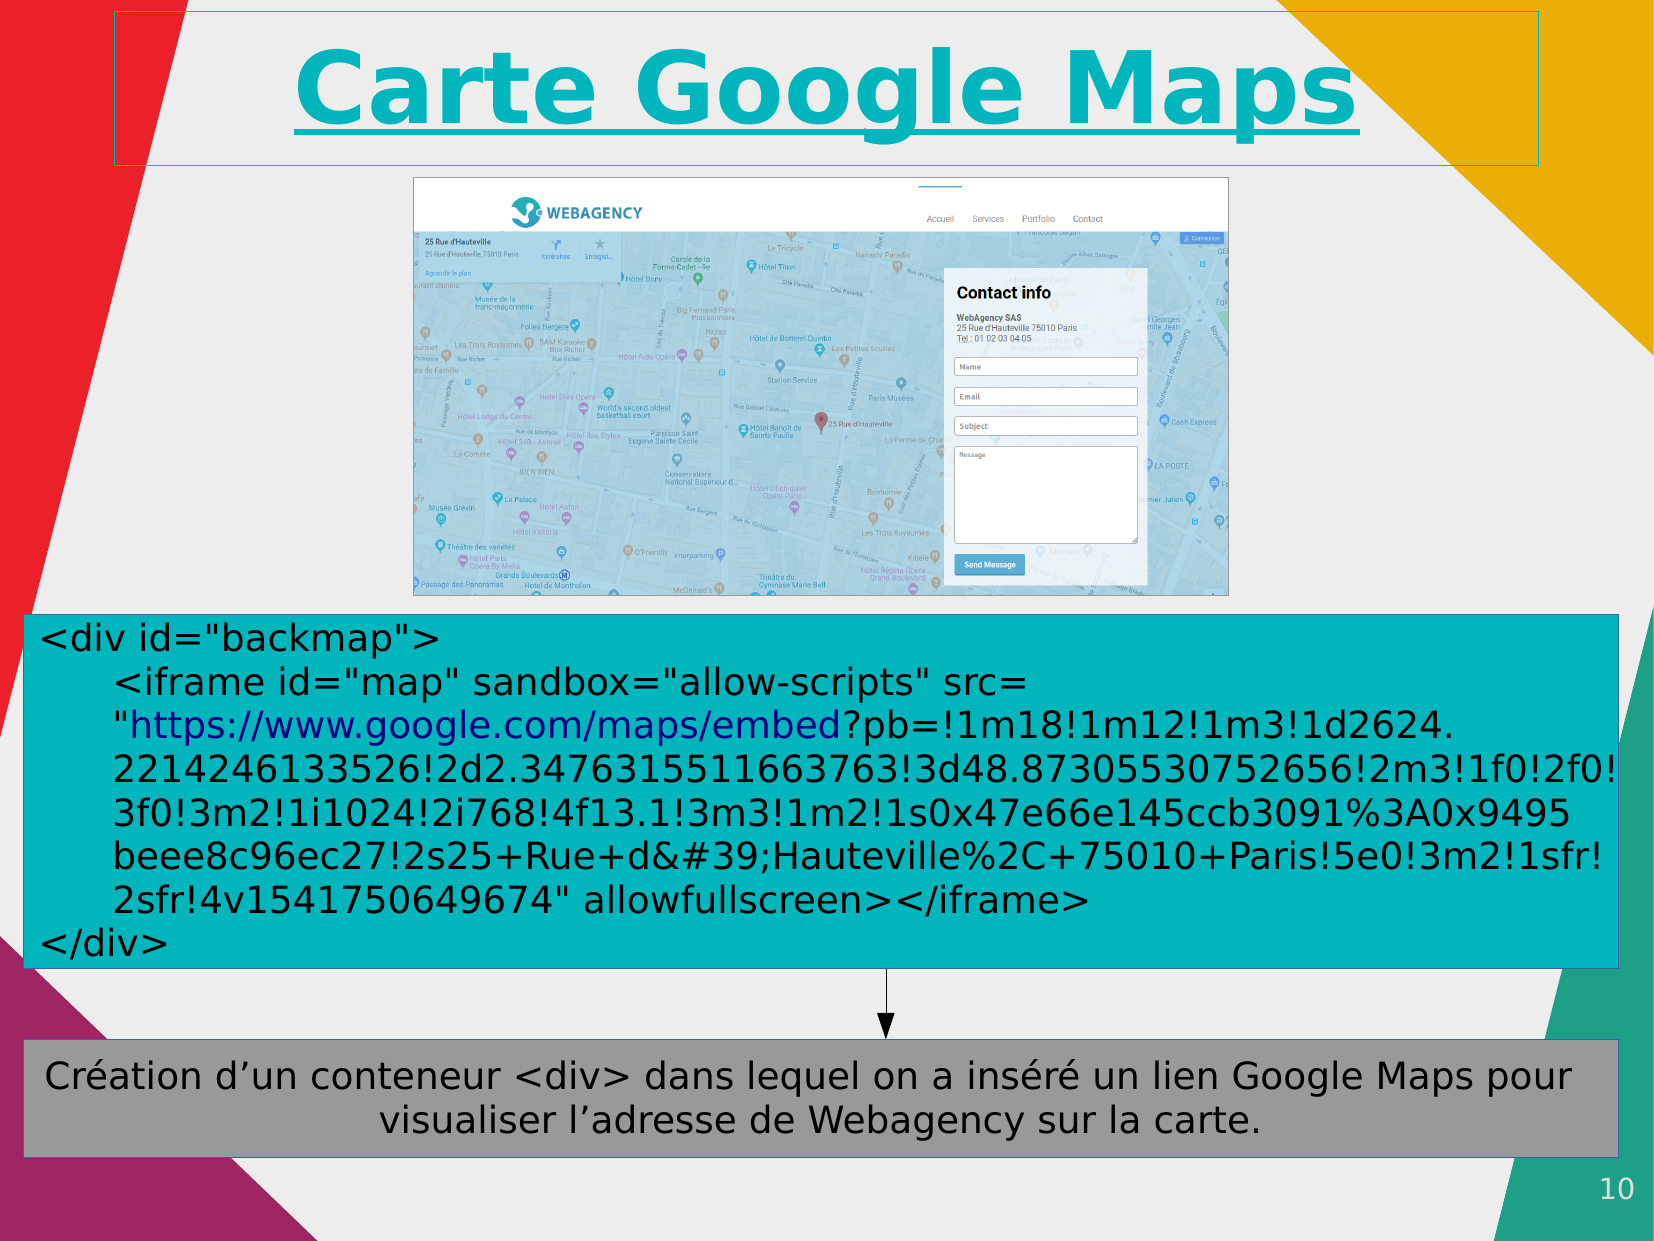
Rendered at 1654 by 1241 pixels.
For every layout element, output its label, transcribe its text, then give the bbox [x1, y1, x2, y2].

text_box Création d’un conteneur <div> dans lequel on a inséré un lien Google Maps pour visualiser l’adresse de Webagency sur la carte. [23, 1039, 1619, 1158]
title Carte Google Maps [114, 11, 1539, 166]
picture [413, 177, 1229, 596]
text_box <div id="backmap"> <iframe id="map" sandbox="allow-scripts" src= "https://www.google.com/maps/embed?pb=!1m18!1m12!1m3!1d2624. 2214246133526!2d2.3476315511663763!3d48.87305530752656!2m3!1f0!2f0! 3f0!3m2!1i1024!2i768!4f13.1!3m3!1m2!1s0x47e66e145ccb3091%3A0x9495 beee8c96ec27!2s25+Rue+d&#39;Hauteville%2C+75010+Paris!5e0!3m2!1sfr! 2sfr!4v1541750649674" allowfullscreen></iframe> </div> [23, 614, 1619, 969]
